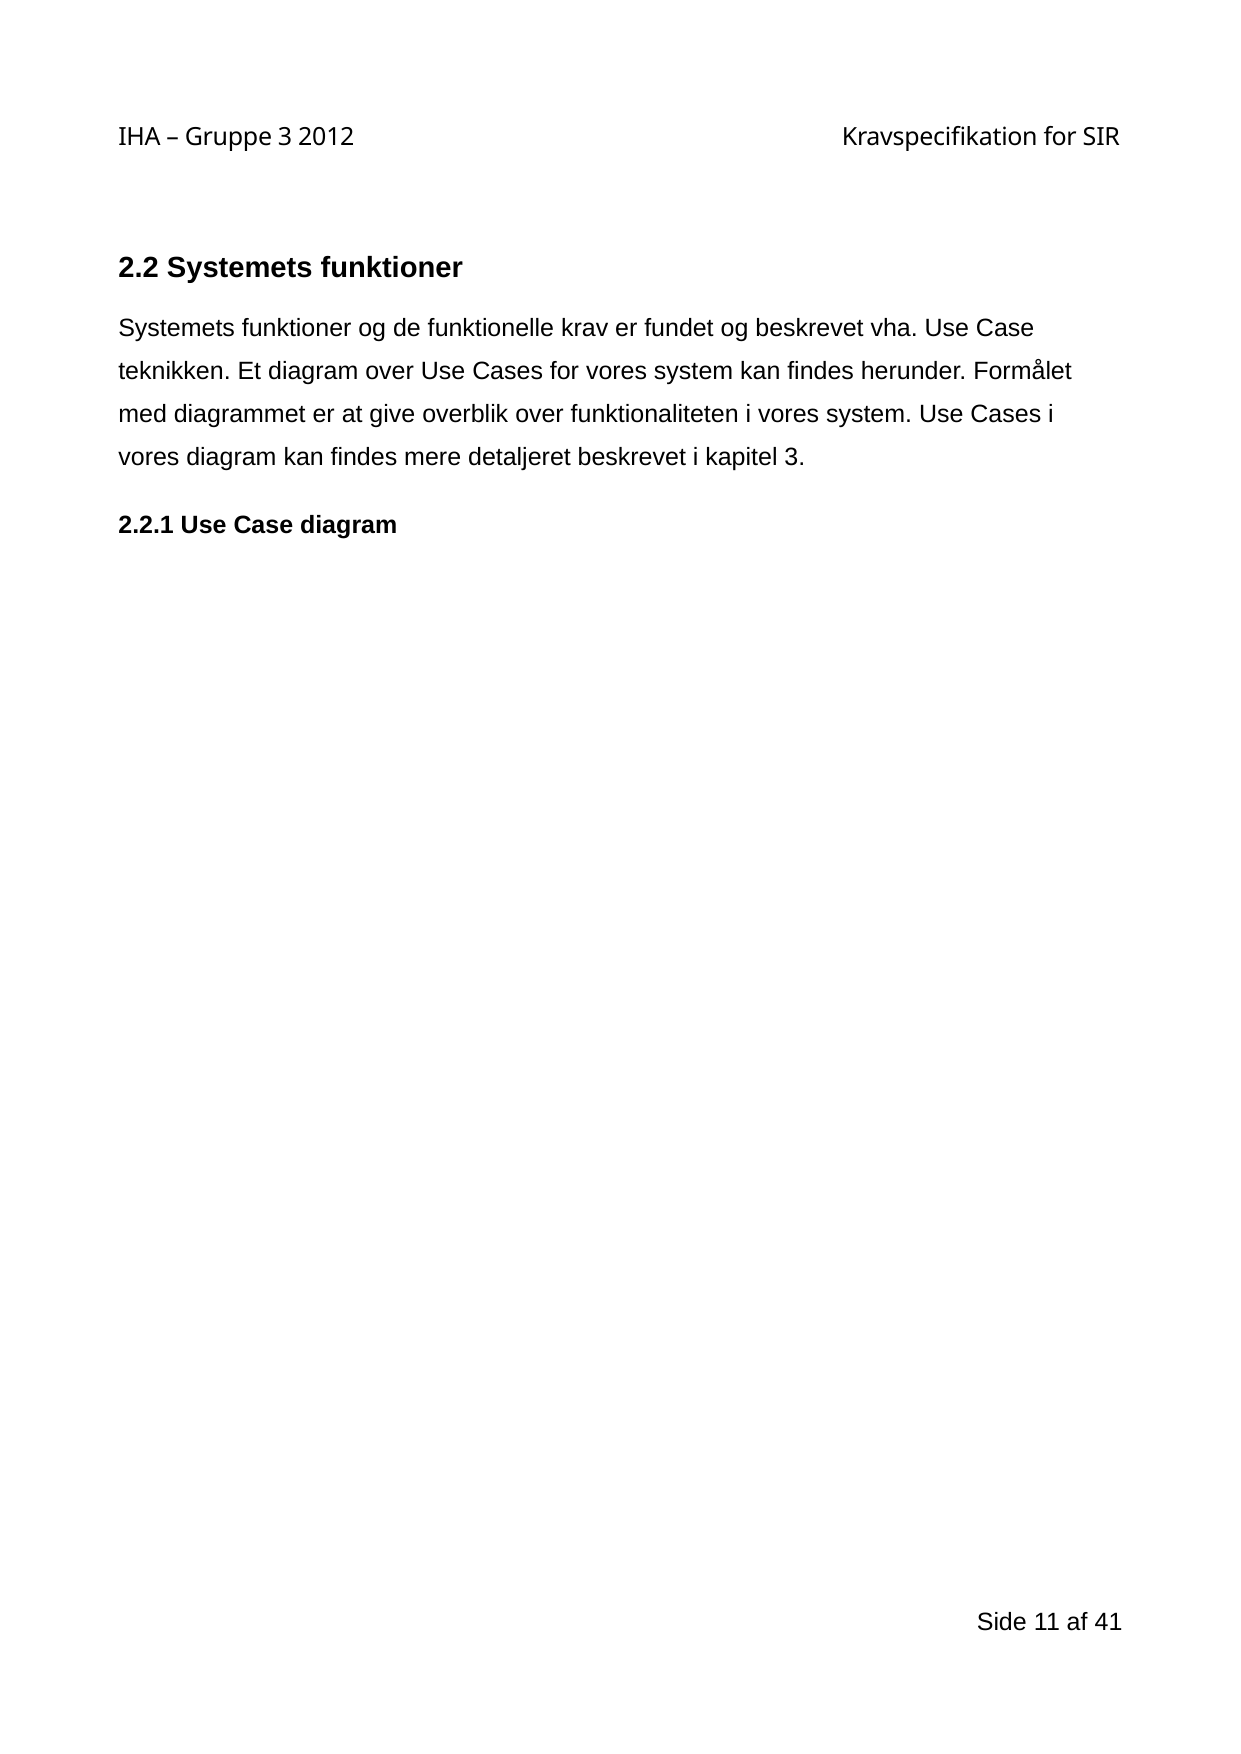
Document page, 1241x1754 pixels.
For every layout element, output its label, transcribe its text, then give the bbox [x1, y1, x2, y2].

subtitle 2.2.1 Use Case diagram [118, 510, 1122, 539]
text Systemets funktioner og de funktionelle krav er fundet og beskrevet vha. Use Case teknikken. Et diagram over Use Cases for vores system kan findes herunder. Formålet med diagrammet er at give overblik over funktionaliteten i vores system. Use Cases i vores diagram kan findes mere detaljeret beskrevet i kapitel 3. [118, 313, 1122, 471]
subtitle 2.2 Systemets funktioner [118, 250, 1122, 283]
